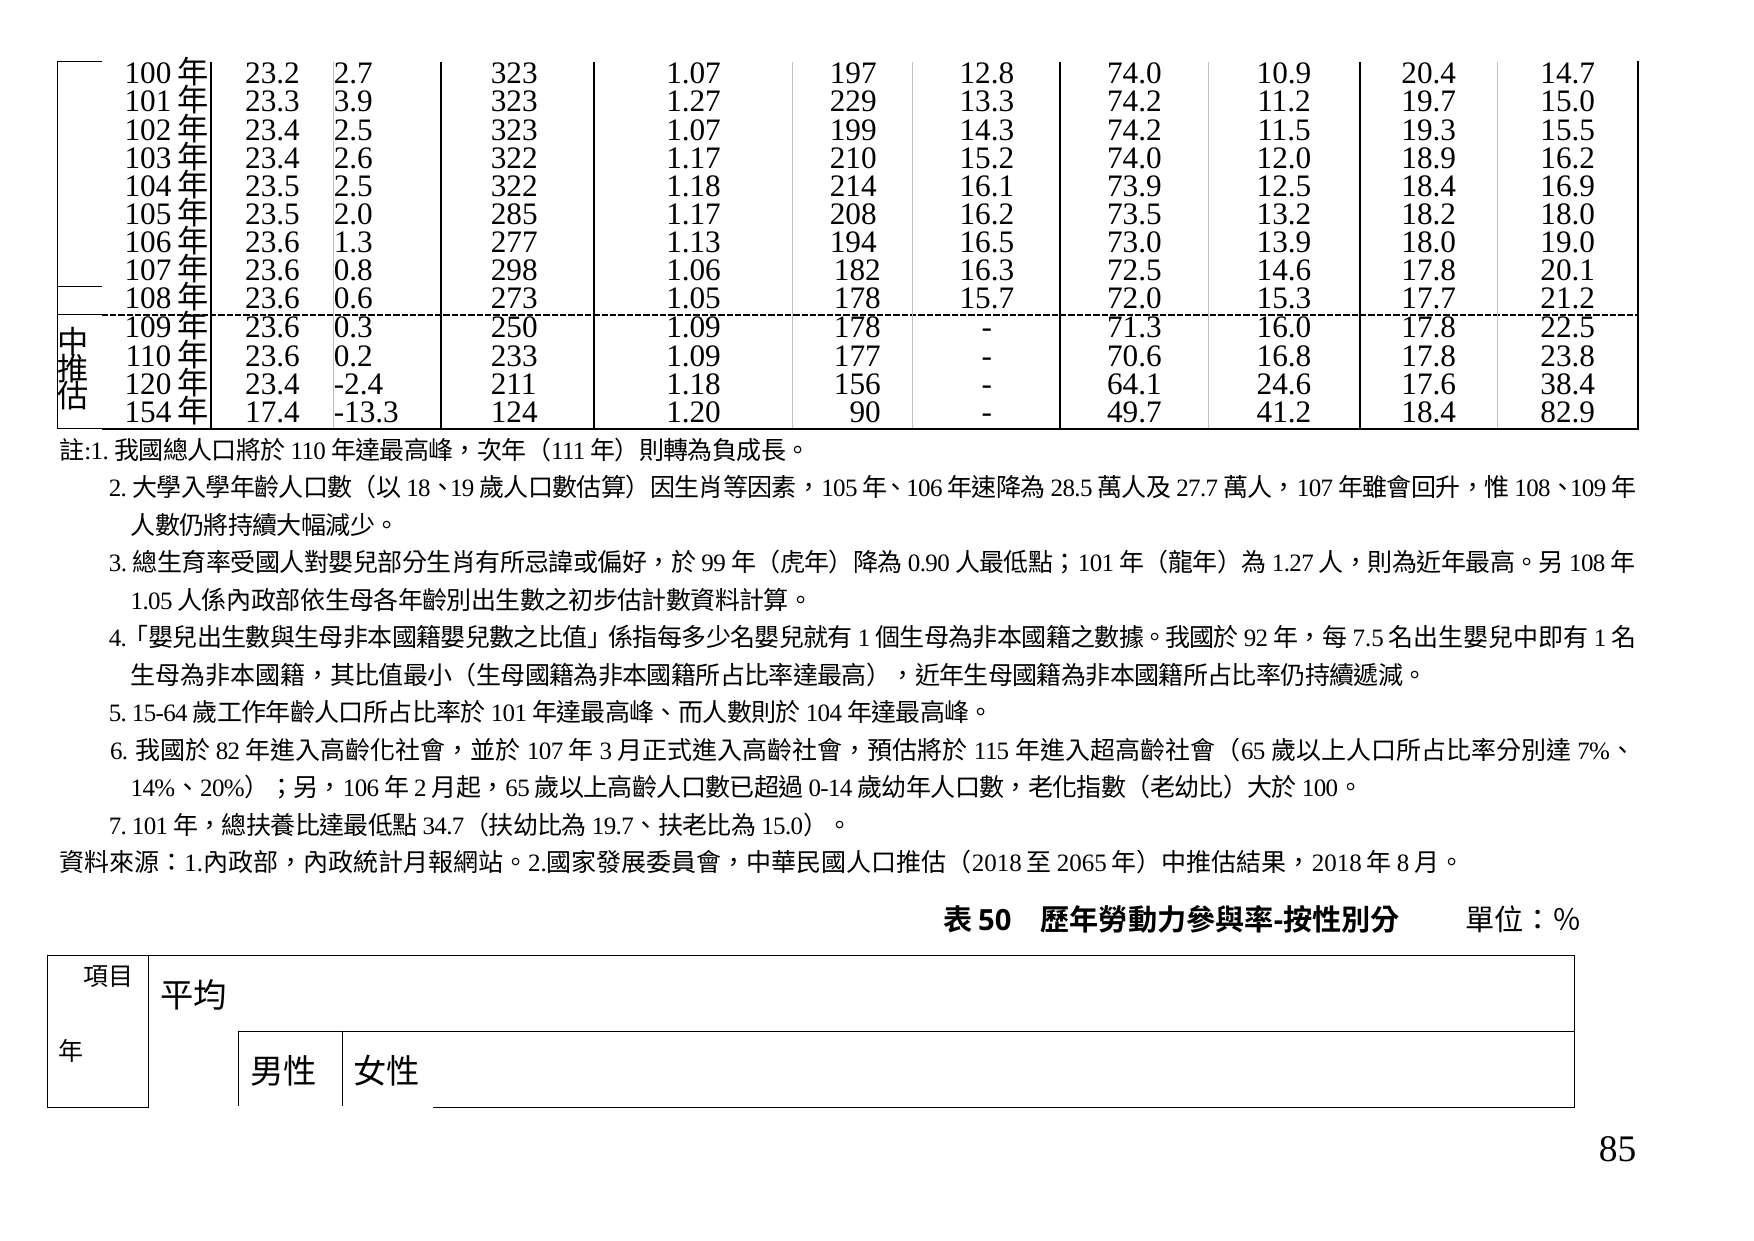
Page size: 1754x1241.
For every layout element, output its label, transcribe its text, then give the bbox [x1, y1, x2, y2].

table_cell 229 [793, 89, 912, 117]
table_cell 23.6 [212, 286, 333, 314]
table_cell 1.07 [595, 117, 792, 145]
table_cell 16.2 [1498, 145, 1637, 173]
table_cell 23.6 [212, 314, 333, 343]
text 3. 總生育率受國人對嬰兒部分生肖有所忌諱或偏好，於99年（虎年）降為0.90人最低點；101年（龍年）為1.27人，則為近年最高。另108年1.05人係內政部依生母各年齡別出生數之初步估計數資料計算。 [59, 542, 1636, 617]
table_cell 72.0 [1061, 286, 1208, 314]
table_cell 70.6 [1061, 343, 1208, 371]
table_cell 273 [442, 286, 593, 314]
table_cell 2.5 [334, 117, 440, 145]
table_cell 18.4 [1361, 174, 1497, 202]
table_cell 12.5 [1209, 174, 1359, 202]
table_cell 23.4 [212, 117, 333, 145]
table_cell 74.0 [1060, 61, 1208, 89]
table_cell 23.2 [211, 61, 333, 89]
table_cell 18.4 [1361, 400, 1497, 428]
table_cell 17.7 [1361, 286, 1497, 314]
table_cell [874, 1032, 977, 1107]
text 2. 大學入學年齡人口數（以18、19歲人口數估算）因生肖等因素，105年、106年速降為28.5萬人及27.7萬人，107年雖會回升，惟108、109年人數仍將持續大幅減少。 [59, 467, 1636, 542]
table_cell 23.5 [212, 174, 333, 202]
table_cell 1.27 [595, 89, 792, 117]
table_cell 1.07 [594, 61, 793, 89]
table_cell 23.3 [212, 89, 333, 117]
table_cell -13.3 [334, 400, 440, 428]
table_cell 15.5 [1498, 117, 1637, 145]
table_cell 64.1 [1061, 371, 1208, 399]
table_cell 285 [442, 202, 593, 230]
table_header [658, 956, 770, 1031]
table_cell 22.5 [1498, 314, 1637, 343]
table_cell 17.8 [1361, 258, 1497, 286]
table_cell 21.2 [1498, 286, 1637, 314]
table_cell 233 [442, 343, 593, 371]
table_cell 10.9 [1208, 61, 1359, 89]
table_cell 250 [442, 314, 593, 343]
table_cell 23.6 [212, 343, 333, 371]
table_cell 156 [793, 371, 912, 399]
table_cell 74.0 [1061, 145, 1208, 173]
table_cell 323 [442, 89, 593, 117]
table_cell 23.8 [1498, 343, 1637, 371]
text 4.「嬰兒出生數與生母非本國籍嬰兒數之比值」係指每多少名嬰兒就有1個生母為非本國籍之數據。我國於92年，每7.5名出生嬰兒中即有1名生母為非本國籍，其比值最小（生母國籍為非本國籍所占比率達最高），近年生母國籍為非本國籍所占比率仍持續遞減。 [59, 617, 1636, 692]
table_cell 49.7 [1061, 400, 1208, 428]
table_cell 177 [793, 343, 912, 371]
table_cell 23.6 [212, 230, 333, 258]
table_cell 15.0 [1498, 89, 1637, 117]
table_cell 2.7 [334, 61, 441, 89]
table_cell 108年 [102, 286, 210, 314]
table_cell 82.9 [1498, 400, 1637, 428]
table_header [549, 956, 658, 1031]
table_cell 208 [793, 202, 912, 230]
table_cell 17.6 [1361, 371, 1497, 399]
table_cell - [913, 343, 1059, 371]
table_cell [433, 1032, 549, 1107]
table_cell 323 [441, 61, 594, 89]
table_cell 12.0 [1209, 145, 1359, 173]
text 表50 歷年勞動力參與率-按性別分 單位：％ [59, 880, 1582, 955]
table_cell 14.3 [913, 117, 1059, 145]
table_cell 90 [793, 400, 912, 428]
table_cell 16.0 [1209, 314, 1359, 343]
table_cell [58, 62, 102, 286]
table_cell 197 [793, 61, 913, 89]
table_cell 178 [793, 314, 912, 343]
text 5. 15-64歲工作年齡人口所占比率於101年達最高峰、而人數則於104年達最高峰。 [59, 692, 1636, 730]
table_cell [1287, 1032, 1390, 1107]
table_cell 1.13 [595, 230, 792, 258]
table_cell 16.3 [913, 258, 1059, 286]
table_header [1494, 956, 1574, 1031]
table_cell 18.0 [1361, 230, 1497, 258]
table_header [239, 956, 342, 1031]
table_cell 74.2 [1061, 117, 1208, 145]
table_cell 19.0 [1498, 230, 1637, 258]
table_cell 11.2 [1209, 89, 1359, 117]
table_cell 1.09 [595, 314, 792, 343]
table_cell 14.6 [1209, 258, 1359, 286]
table_cell 104年 [102, 174, 210, 202]
table_cell 23.4 [212, 145, 333, 173]
table_header [433, 956, 549, 1031]
table_cell 0.3 [334, 314, 440, 343]
table_cell 1.18 [595, 174, 792, 202]
table_header [1184, 956, 1287, 1031]
table_cell 323 [442, 117, 593, 145]
table_cell 71.3 [1061, 314, 1208, 343]
table_cell 17.8 [1361, 314, 1497, 343]
table_cell 194 [793, 230, 912, 258]
table_cell 298 [442, 258, 593, 286]
table_cell 120年 [102, 371, 210, 399]
table_cell 214 [793, 174, 912, 202]
table_cell 12.8 [913, 61, 1060, 89]
table_cell 178 [793, 286, 912, 314]
table_cell 0.8 [334, 258, 440, 286]
table_header 項目 年 [48, 956, 148, 1107]
table_cell 男性 [239, 1032, 342, 1107]
table_cell 1.17 [595, 202, 792, 230]
table_cell 18.2 [1361, 202, 1497, 230]
table_cell 1.17 [595, 145, 792, 173]
table_cell 13.2 [1209, 202, 1359, 230]
table_cell 15.3 [1209, 286, 1359, 314]
table_cell [549, 1032, 658, 1107]
table_cell 1.09 [595, 343, 792, 371]
table_cell 322 [442, 145, 593, 173]
table_cell 124 [442, 400, 593, 428]
table_cell 16.9 [1498, 174, 1637, 202]
table_header [1287, 956, 1390, 1031]
table_cell 73.5 [1061, 202, 1208, 230]
table_cell 16.5 [913, 230, 1059, 258]
table_cell [1494, 1032, 1574, 1107]
table_cell 1.06 [595, 258, 792, 286]
table_cell 1.05 [595, 286, 792, 314]
table_cell 73.0 [1061, 230, 1208, 258]
text 6. 我國於82年進入高齡化社會，並於107年3月正式進入高齡社會，預估將於115年進入超高齡社會（65歲以上人口所占比率分別達7%、14%、20%）；另，106年2月起，65歲以上高齡人口數已超過0-14歲幼年人口數，老化指數（老幼比）大於100。 [59, 730, 1636, 805]
table_cell 20.4 [1360, 61, 1497, 89]
text 7. 101年，總扶養比達最低點34.7（扶幼比為19.7、扶老比為15.0）。 [59, 805, 1636, 842]
table_cell 102年 [102, 117, 210, 145]
table_cell 2.6 [334, 145, 440, 173]
table_cell 13.9 [1209, 230, 1359, 258]
table_header [1390, 956, 1494, 1031]
table_header [977, 956, 1080, 1031]
table_cell [1184, 1032, 1287, 1107]
table_cell 277 [442, 230, 593, 258]
table_cell 109年 [102, 314, 210, 343]
table_cell 101年 [102, 89, 210, 117]
table_cell - [913, 314, 1059, 343]
table_cell 18.0 [1498, 202, 1637, 230]
table_cell 18.9 [1361, 145, 1497, 173]
table_header [770, 956, 874, 1031]
table_cell 14.7 [1498, 61, 1637, 89]
table_cell 17.8 [1361, 343, 1497, 371]
table_cell 0.6 [334, 286, 440, 314]
table_cell - [913, 400, 1059, 428]
table_cell 73.9 [1061, 174, 1208, 202]
table_cell 199 [793, 117, 912, 145]
table_cell 211 [442, 371, 593, 399]
table_cell -2.4 [334, 371, 440, 399]
table_cell 23.5 [212, 202, 333, 230]
table_cell [149, 1031, 239, 1107]
table_cell 20.1 [1498, 258, 1637, 286]
table_cell 16.8 [1209, 343, 1359, 371]
table_cell 0.2 [334, 343, 440, 371]
text 註:1. 我國總人口將於110年達最高峰，次年（111年）則轉為負成長。 [59, 430, 1651, 467]
table_cell 2.0 [334, 202, 440, 230]
table_cell 16.2 [913, 202, 1059, 230]
table_cell [1080, 1032, 1184, 1107]
table_cell 2.5 [334, 174, 440, 202]
table_cell 19.3 [1361, 117, 1497, 145]
table_cell [658, 1032, 770, 1107]
table_cell [1390, 1032, 1494, 1107]
table_cell 72.5 [1061, 258, 1208, 286]
table_cell 210 [793, 145, 912, 173]
table_cell 100年 [102, 61, 211, 89]
table_cell 110年 [102, 343, 210, 371]
table_header 平均 [149, 956, 239, 1031]
table_cell 38.4 [1498, 371, 1637, 399]
table_cell 107年 [102, 258, 210, 286]
table_cell 322 [442, 174, 593, 202]
table_cell 17.4 [212, 400, 333, 428]
table_cell 1.20 [595, 400, 792, 428]
table_cell 41.2 [1209, 400, 1359, 428]
table_cell 182 [793, 258, 912, 286]
text 資料來源：1.內政部，內政統計月報網站。2.國家發展委員會，中華民國人口推估（2018至2065年）中推估結果，2018年8月。 [59, 842, 1651, 880]
table_cell 11.5 [1209, 117, 1359, 145]
table_cell 105年 [102, 202, 210, 230]
table_cell 3.9 [334, 89, 440, 117]
table_cell 103年 [102, 145, 210, 173]
table_cell 中推估 [58, 315, 102, 428]
table_cell [58, 287, 102, 314]
table_cell 16.1 [913, 174, 1059, 202]
table_cell 154年 [102, 400, 210, 428]
table_header [874, 956, 977, 1031]
table_cell [977, 1032, 1080, 1107]
table_cell 23.6 [212, 258, 333, 286]
table_cell 1.3 [334, 230, 440, 258]
table_cell [770, 1032, 874, 1107]
table_cell 15.2 [913, 145, 1059, 173]
table_header [342, 956, 433, 1031]
table_header [1080, 956, 1184, 1031]
table_cell 24.6 [1209, 371, 1359, 399]
table_cell 13.3 [913, 89, 1059, 117]
table_cell 19.7 [1361, 89, 1497, 117]
table_cell 23.4 [212, 371, 333, 399]
table_cell 106年 [102, 230, 210, 258]
table_cell 15.7 [913, 286, 1059, 314]
table_cell 74.2 [1061, 89, 1208, 117]
table_cell 1.18 [595, 371, 792, 399]
table_cell - [913, 371, 1059, 399]
table_cell 女性 [342, 1032, 433, 1107]
